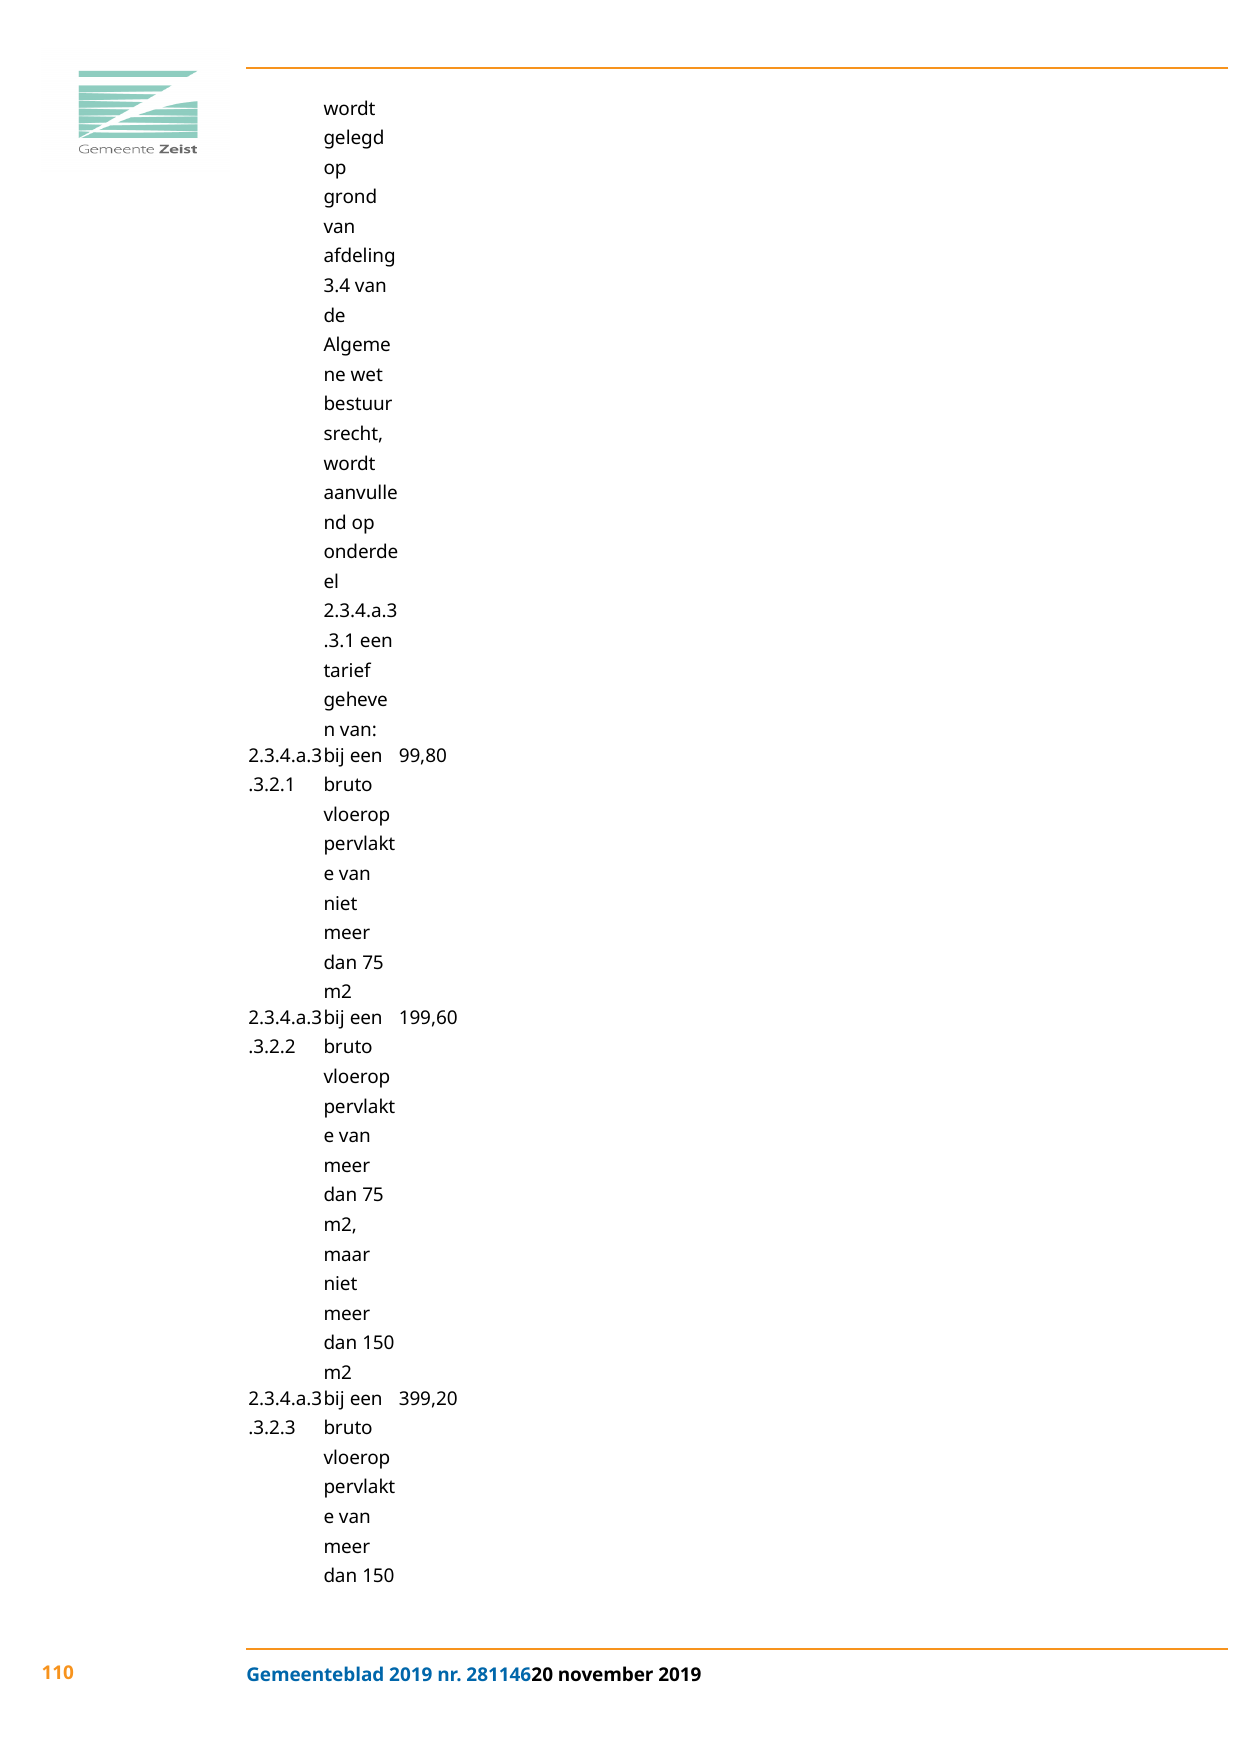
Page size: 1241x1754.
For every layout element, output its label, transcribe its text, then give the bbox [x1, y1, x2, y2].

table_cell 199,60 [399, 1004, 474, 1385]
table_cell [399, 95, 474, 742]
picture [41, 47, 231, 172]
table_cell 2.3.4.a.3.3.2.3 [248, 1385, 323, 1588]
table_cell [248, 95, 323, 742]
table_cell 2.3.4.a.3.3.2.1 [248, 742, 323, 1004]
table_cell bij een bruto vloeroppervlakte van meer dan 75 m2, maar niet meer dan 150 m2 [323, 1004, 398, 1385]
table_cell bij een bruto vloeroppervlakte van meer dan 150 [323, 1385, 398, 1588]
table_cell wordt gelegd op grond van afdeling 3.4 van de Algemene wet bestuursrecht, wordt aanvullend op onderdeel 2.3.4.a.3.3.1 een tarief geheven van: [323, 95, 398, 742]
table_cell 99,80 [399, 742, 474, 1004]
table_cell bij een bruto vloeroppervlakte van niet meer dan 75 m2 [323, 742, 398, 1004]
table_cell 2.3.4.a.3.3.2.2 [248, 1004, 323, 1385]
table_cell 399,20 [399, 1385, 474, 1588]
